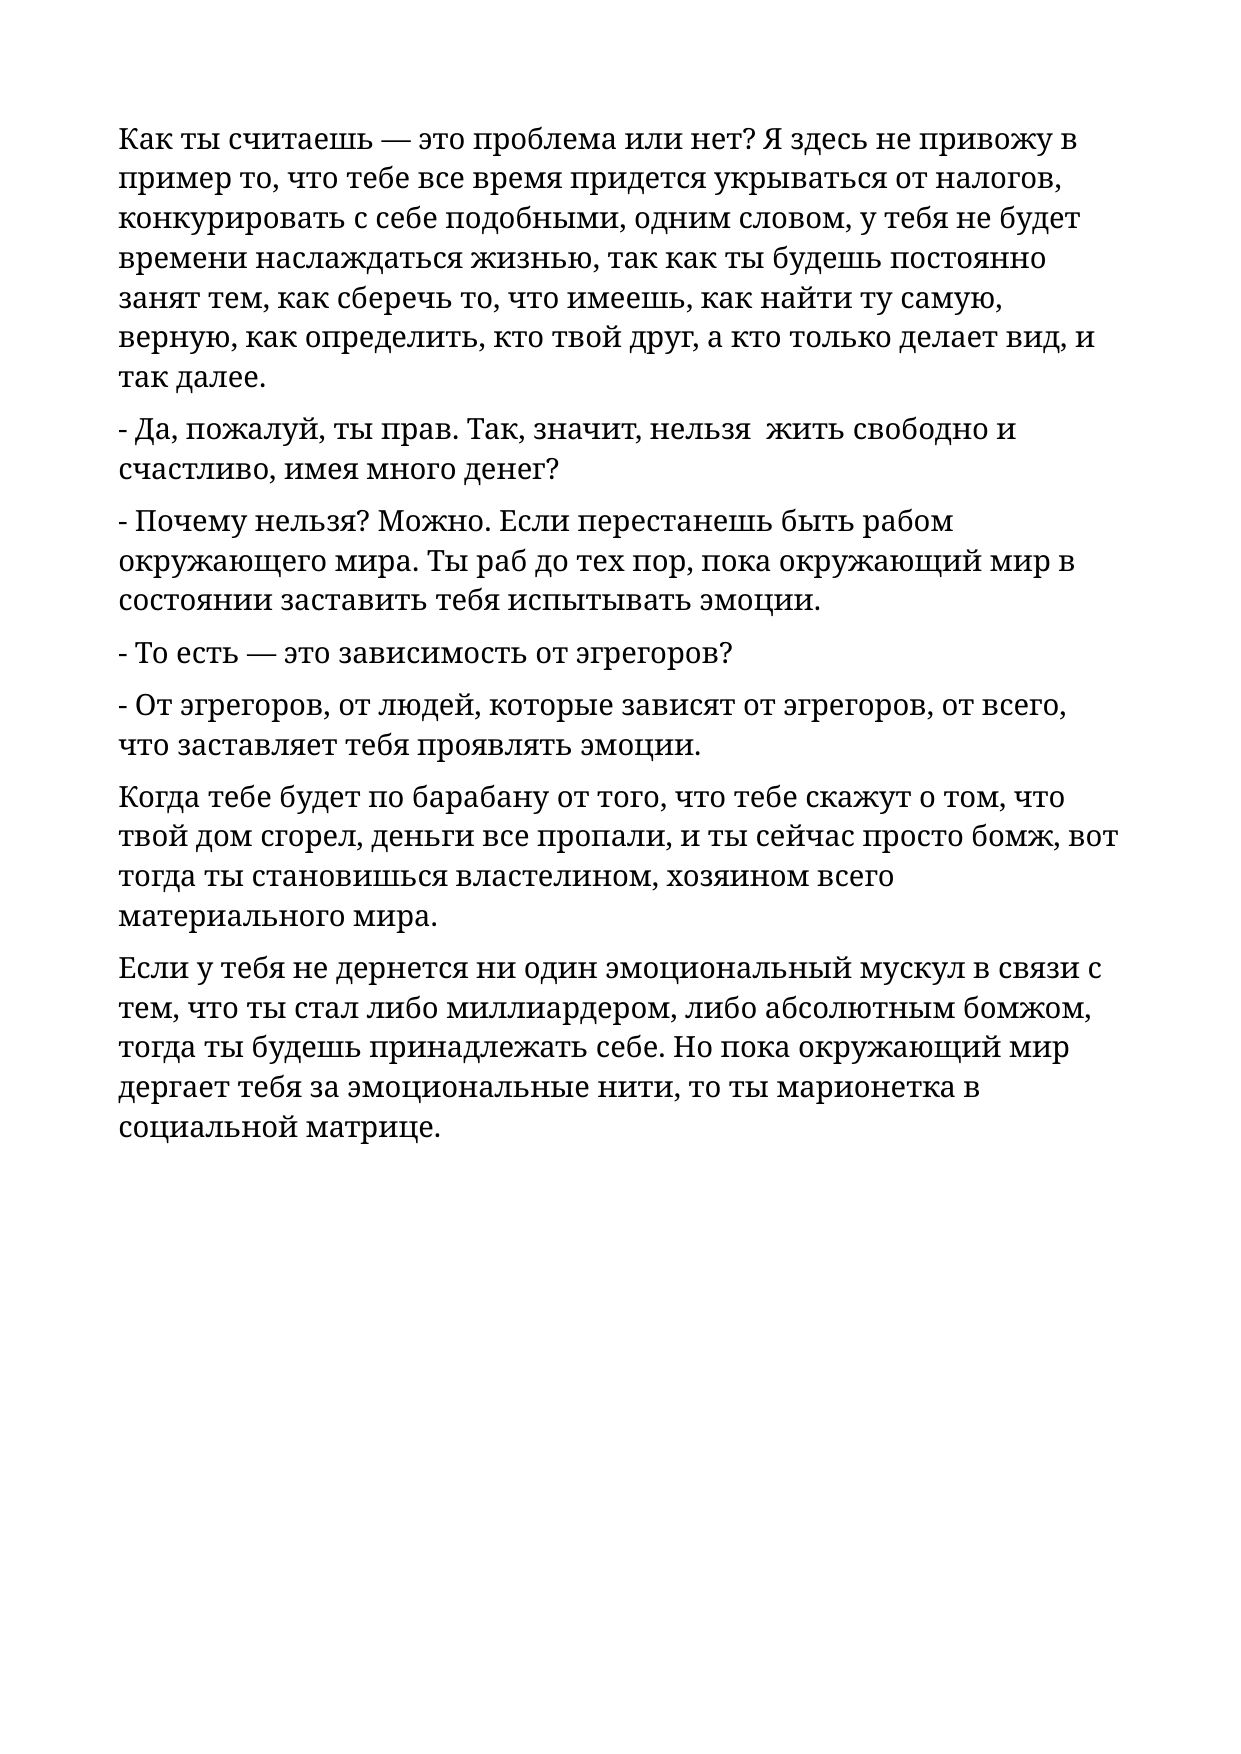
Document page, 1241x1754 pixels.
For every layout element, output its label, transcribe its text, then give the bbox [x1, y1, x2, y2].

text Когда тебе будет по барабану от того, что тебе скажут о том, что твой дом сгорел, деньги все пропали, и ты сейчас просто бомж, вот тогда ты становишься властелином, хозяином всего материального мира. [118, 776, 1122, 935]
text - То есть — это зависимость от эгрегоров? [118, 632, 1122, 672]
text Как ты считаешь — это проблема или нет? Я здесь не привожу в пример то, что тебе все время придется укрываться от налогов, конкурировать с себе подобными, одним словом, у тебя не будет времени наслаждаться жизнью, так как ты будешь постоянно занят тем, как сберечь то, что имеешь, как найти ту самую, верную, как определить, кто твой друг, а кто только делает вид, и так далее. [118, 118, 1122, 396]
text - Почему нельзя? Можно. Если перестанешь быть рабом окружающего мира. Ты раб до тех пор, пока окружающий мир в состоянии заставить тебя испытывать эмоции. [118, 500, 1122, 619]
text - Да, пожалуй, ты прав. Так, значит, нельзя жить свободно и счастливо, имея много денег? [118, 408, 1122, 488]
text - От эгрегоров, от людей, которые зависят от эгрегоров, от всего, что заставляет тебя проявлять эмоции. [118, 684, 1122, 763]
text Если у тебя не дернется ни один эмоциональный мускул в связи с тем, что ты стал либо миллиардером, либо абсолютным бомжом, тогда ты будешь принадлежать себе. Но пока окружающий мир дергает тебя за эмоциональные нити, то ты марионетка в социальной матрице. [118, 947, 1122, 1146]
